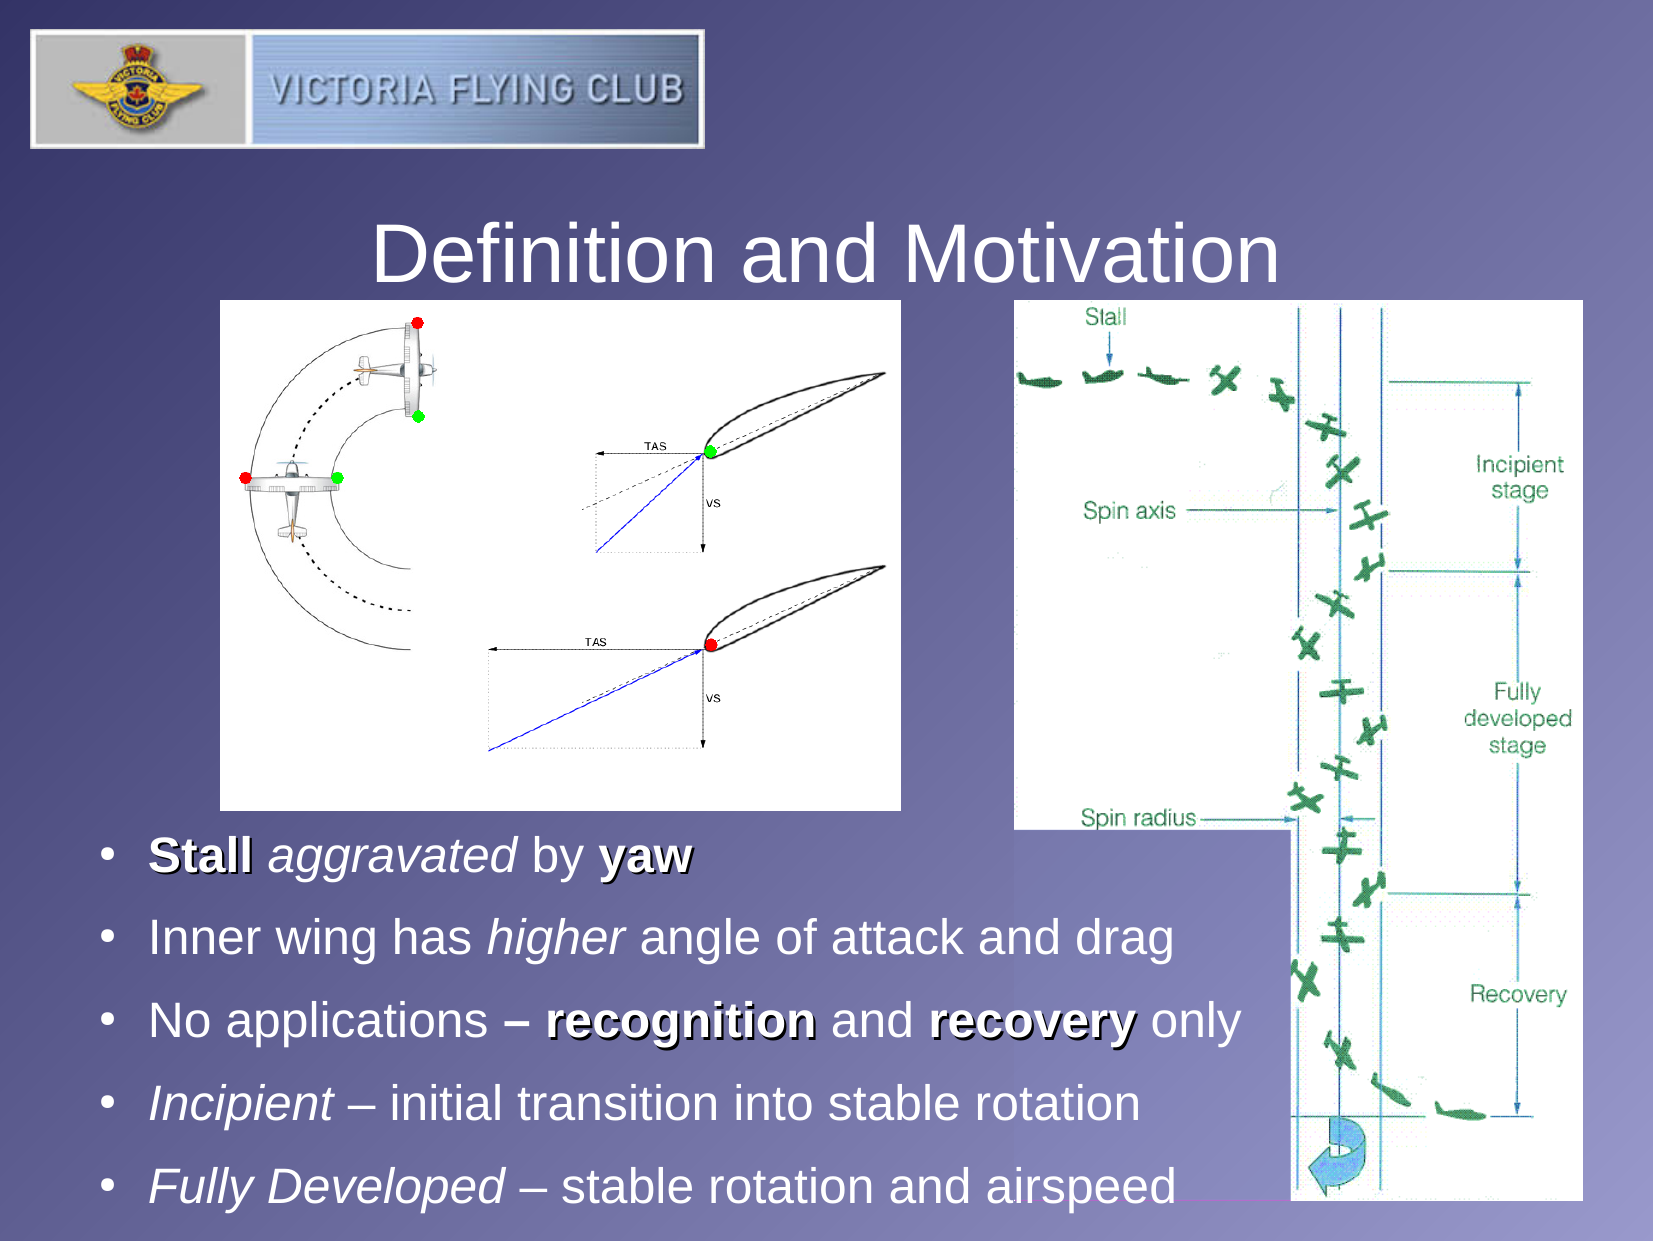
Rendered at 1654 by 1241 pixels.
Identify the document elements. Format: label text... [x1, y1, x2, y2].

list Stall aggravated by yaw Inner wing has higher angle of attack and drag No applications – recognition and recovery only Incipient – initial transition into stable rotation Fully Developed – stable rotation and airspeed [82, 826, 1571, 1217]
picture [30, 29, 705, 149]
picture [220, 358, 901, 811]
picture [1014, 300, 1583, 1201]
title Definition and Motivation [82, 150, 1571, 358]
